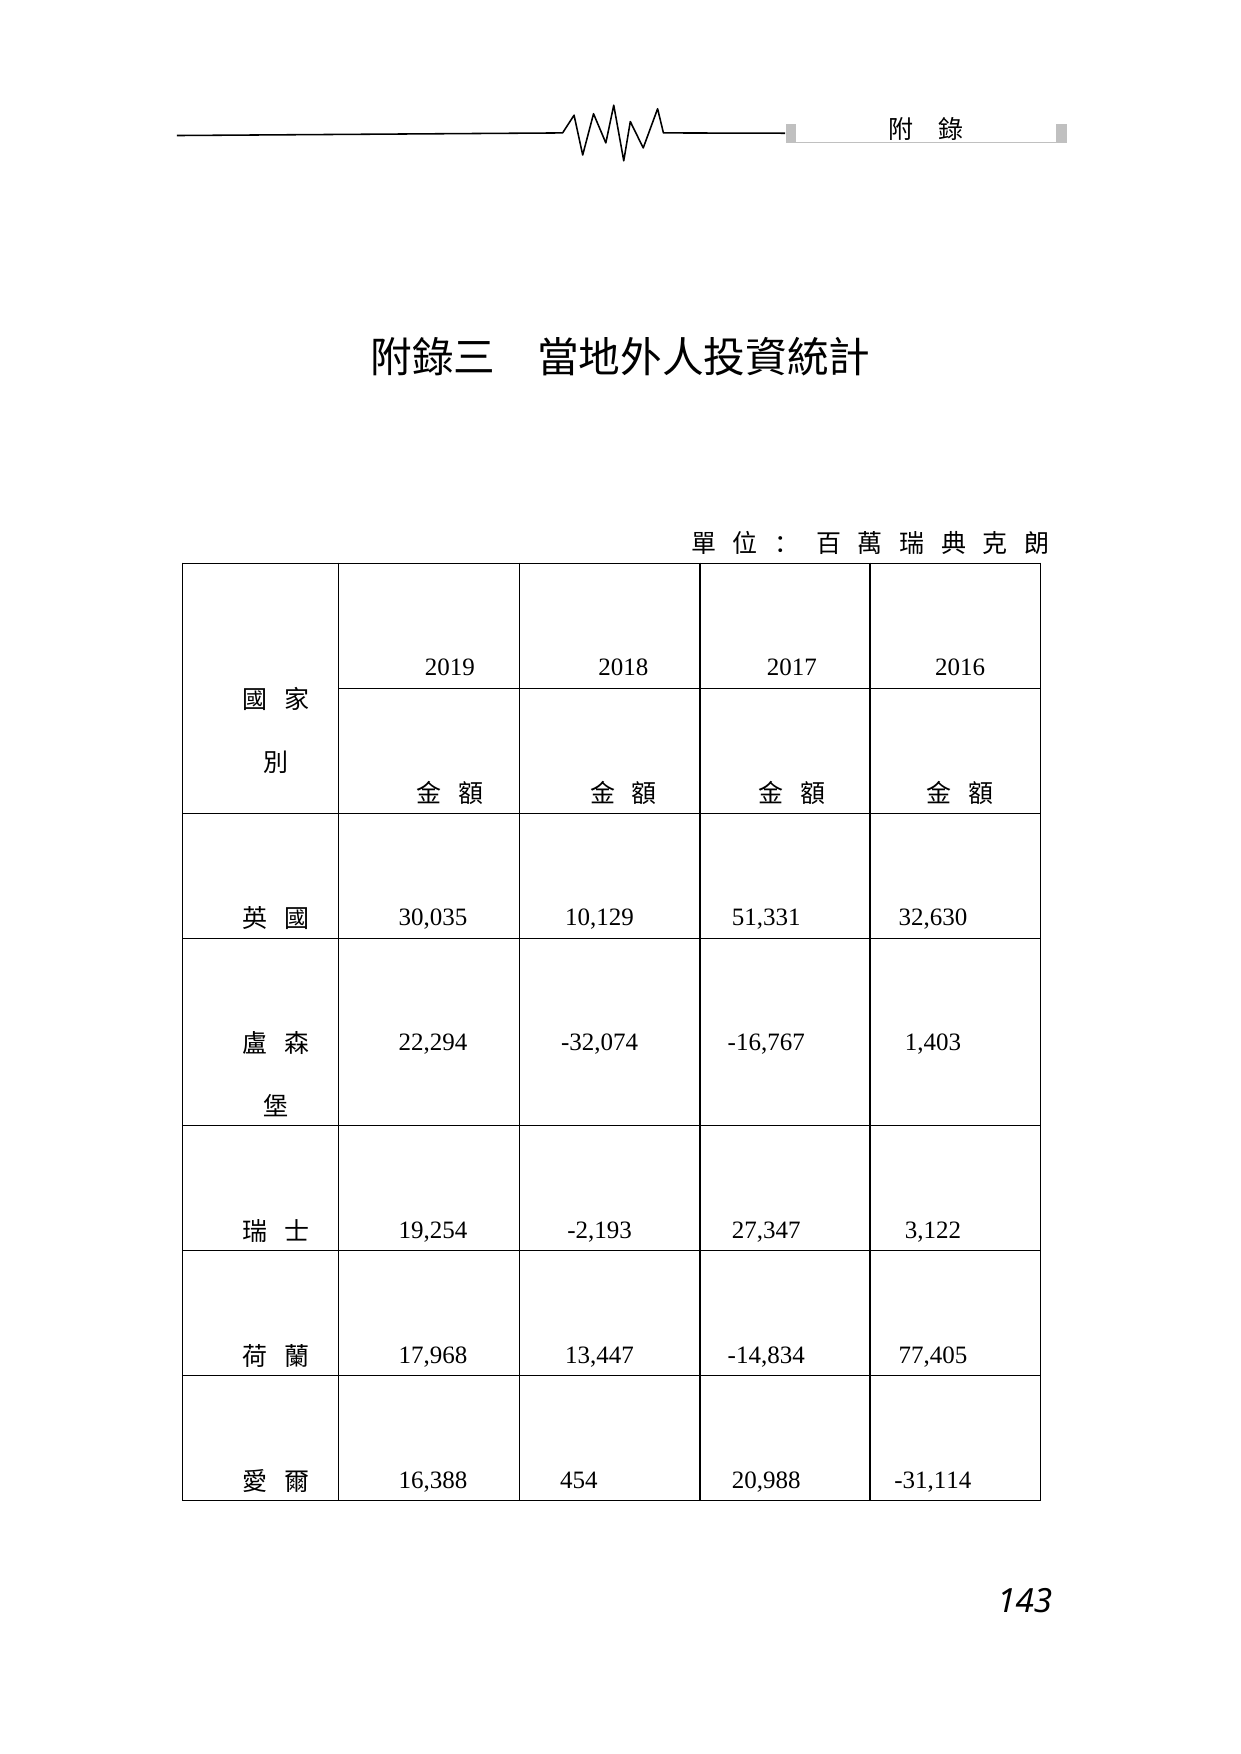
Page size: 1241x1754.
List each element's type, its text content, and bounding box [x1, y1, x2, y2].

table_cell 22,294 [339, 939, 519, 1125]
table_cell 13,447 [520, 1251, 699, 1375]
table_cell 愛爾 [183, 1376, 338, 1500]
text 單位：百萬瑞典克朗 [183, 500, 1058, 563]
table_header 2018 [520, 564, 699, 688]
table_cell 20,988 [701, 1376, 869, 1500]
table_cell 1,403 [871, 939, 1040, 1125]
table_cell 金額 [701, 689, 869, 813]
table_cell -2,193 [520, 1126, 699, 1250]
table_header 2016 [871, 564, 1040, 688]
table_cell 荷蘭 [183, 1251, 338, 1375]
table_cell 51,331 [701, 814, 869, 938]
table_cell -14,834 [701, 1251, 869, 1375]
table_cell 10,129 [520, 814, 699, 938]
table_header 2017 [701, 564, 869, 688]
table_cell -32,074 [520, 939, 699, 1125]
table_cell 英國 [183, 814, 338, 938]
table_cell 金額 [339, 689, 519, 813]
table_header 2019 [339, 564, 519, 688]
table_cell 金額 [520, 689, 699, 813]
table_cell 19,254 [339, 1126, 519, 1250]
table_cell -31,114 [871, 1376, 1040, 1500]
table_cell 盧森堡 [183, 939, 338, 1125]
table_cell -16,767 [701, 939, 869, 1125]
table_cell 17,968 [339, 1251, 519, 1375]
table_cell 16,388 [339, 1376, 519, 1500]
table_cell 27,347 [701, 1126, 869, 1250]
table_header 國家別 [183, 564, 338, 813]
table_cell 3,122 [871, 1126, 1040, 1250]
table_cell 32,630 [871, 814, 1040, 938]
table_cell 77,405 [871, 1251, 1040, 1375]
table_cell 瑞士 [183, 1126, 338, 1250]
table_cell 454 [520, 1376, 699, 1500]
table_cell 30,035 [339, 814, 519, 938]
table_cell 金額 [871, 689, 1040, 813]
text 附錄三 當地外人投資統計 [183, 313, 1058, 375]
